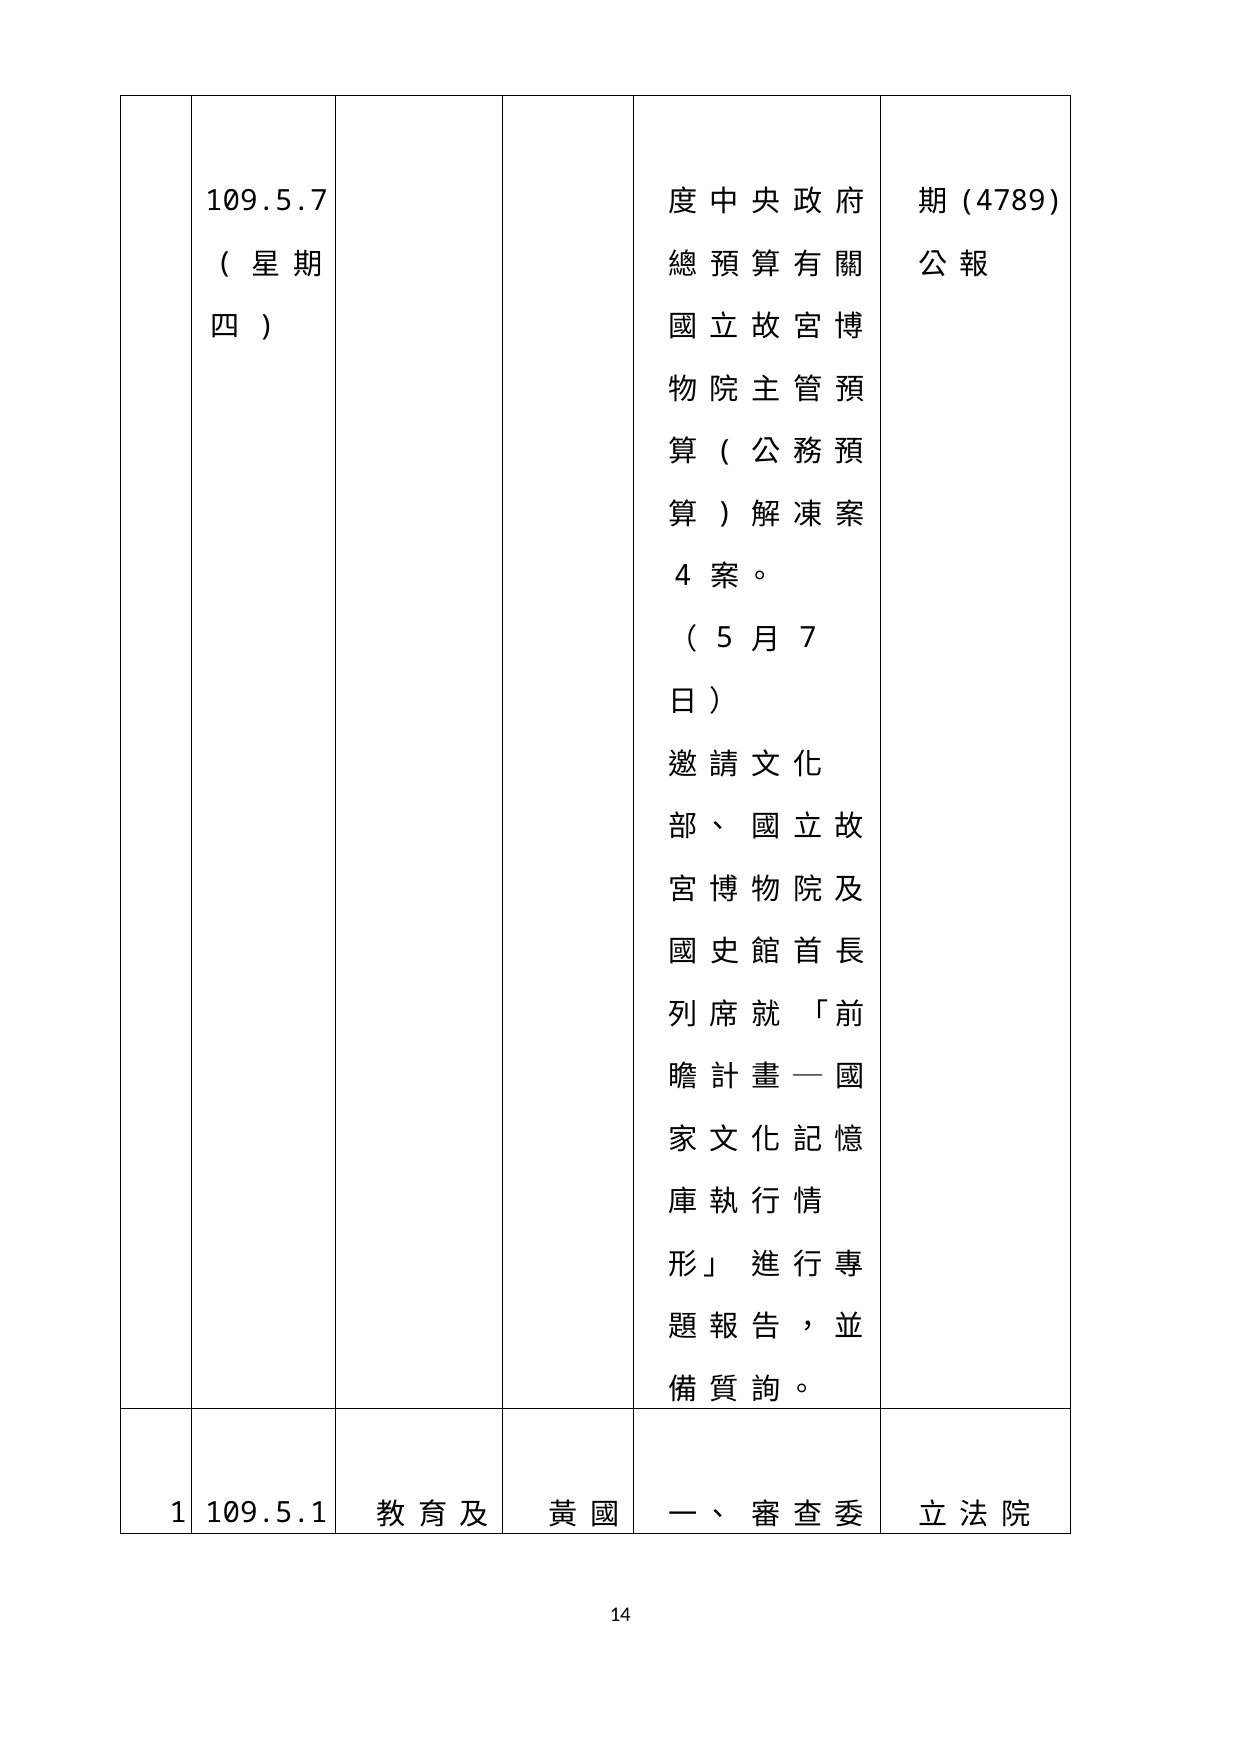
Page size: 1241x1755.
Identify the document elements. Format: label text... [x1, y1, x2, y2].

table_cell 教育及 [336, 1409, 502, 1532]
table_cell 1 [121, 1409, 191, 1532]
table_cell 黃國 [503, 1409, 633, 1532]
table_cell 一、審查委 [634, 1409, 880, 1532]
table_cell 立法院 [881, 1409, 1070, 1532]
table_cell 度中央政府總預算有關國立故宮博物院主管預算(公務預算)解凍案4案。 （5月7日） 邀請文化部、國立故宮博物院及國史館首長列席就「前瞻計畫─國家文化記憶庫執行情形」進行專題報告，並備質詢。 [634, 96, 880, 1407]
table_cell 期(4789)公報 [881, 96, 1070, 1407]
table_cell 109.5.7 (星期四) [192, 96, 335, 1407]
table_cell 109.5.1 [192, 1409, 335, 1532]
table_cell [503, 96, 633, 1407]
table_cell [121, 96, 191, 1407]
table_cell [336, 96, 502, 1407]
